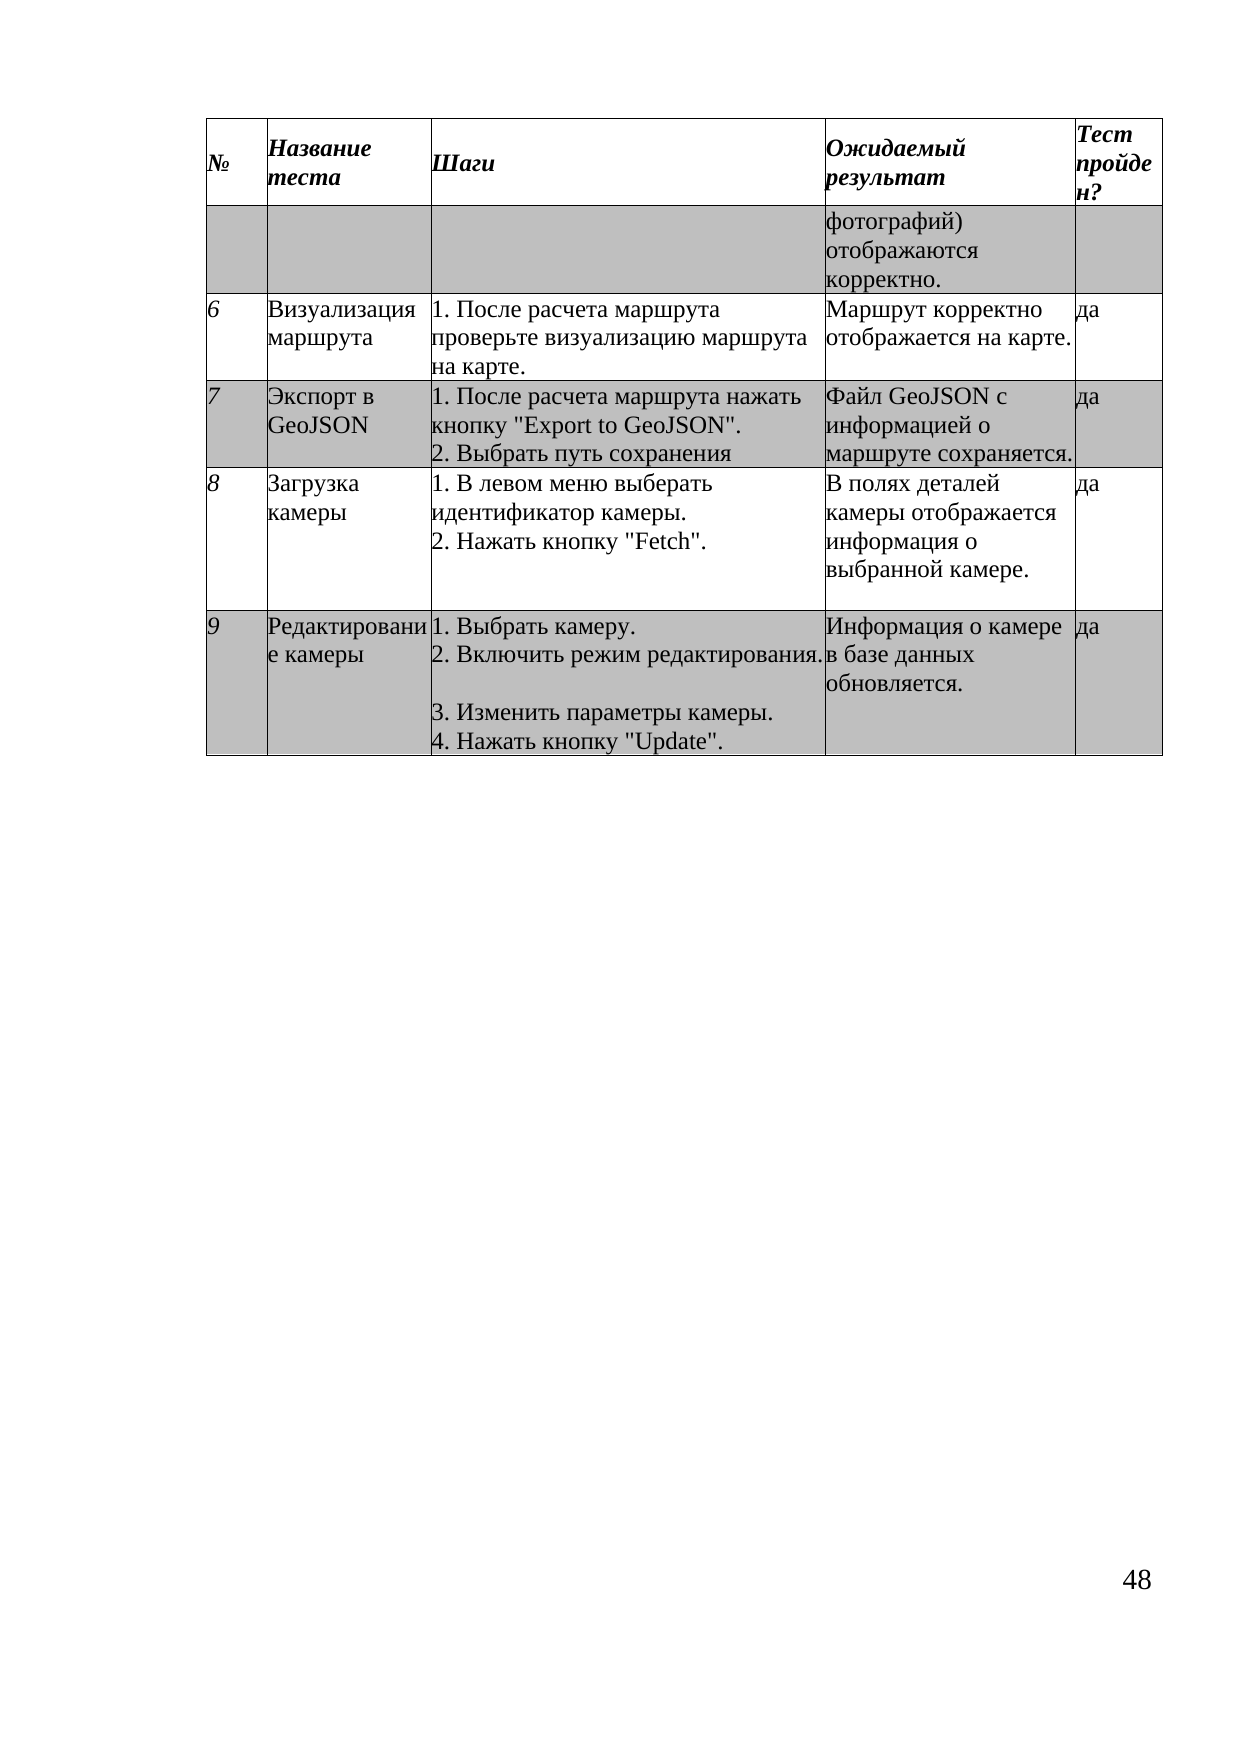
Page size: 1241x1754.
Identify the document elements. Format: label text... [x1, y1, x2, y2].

table_cell да [1076, 294, 1162, 380]
table_cell [432, 206, 825, 293]
table_cell 9 [207, 611, 267, 754]
table_cell 1. Выбрать камеру. 2. Включить режим редактирования. 3. Изменить параметры камеры. 4. Нажать кнопку "Update". [432, 611, 825, 754]
table_cell 7 [207, 381, 267, 467]
table_cell [268, 206, 431, 293]
table_cell Визуализация маршрута [268, 294, 431, 380]
table_cell Редактирование камеры [268, 611, 431, 754]
table_cell Файл GeoJSON с информацией о маршруте сохраняется. [826, 381, 1075, 467]
table_cell да [1076, 468, 1162, 610]
table_cell да [1076, 381, 1162, 467]
table_cell 1. После расчета маршрута нажать кнопку "Export to GeoJSON". 2. Выбрать путь сохранения [432, 381, 825, 467]
table_header Название теста [268, 119, 431, 205]
table_cell В полях деталей камеры отображается информация о выбранной камере. [826, 468, 1075, 610]
table_cell Информация о камере в базе данных обновляется. [826, 611, 1075, 754]
table_header Ожидаемый результат [826, 119, 1075, 205]
table_cell [207, 206, 267, 293]
table_cell [1076, 206, 1162, 293]
table_cell 8 [207, 468, 267, 610]
table_cell фотографий) отображаются корректно. [826, 206, 1075, 293]
table_header Шаги [432, 119, 825, 205]
table_cell Маршрут корректно отображается на карте. [826, 294, 1075, 380]
table_cell 1. В левом меню выберать идентификатор камеры. 2. Нажать кнопку "Fetch". [432, 468, 825, 610]
table_header № [207, 119, 267, 205]
table_cell да [1076, 611, 1162, 754]
table_cell Экспорт в GeoJSON [268, 381, 431, 467]
table_cell Загрузка камеры [268, 468, 431, 610]
table_cell 6 [207, 294, 267, 380]
table_header Тест пройден? [1076, 119, 1162, 205]
table_cell 1. После расчета маршрута проверьте визуализацию маршрута на карте. [432, 294, 825, 380]
